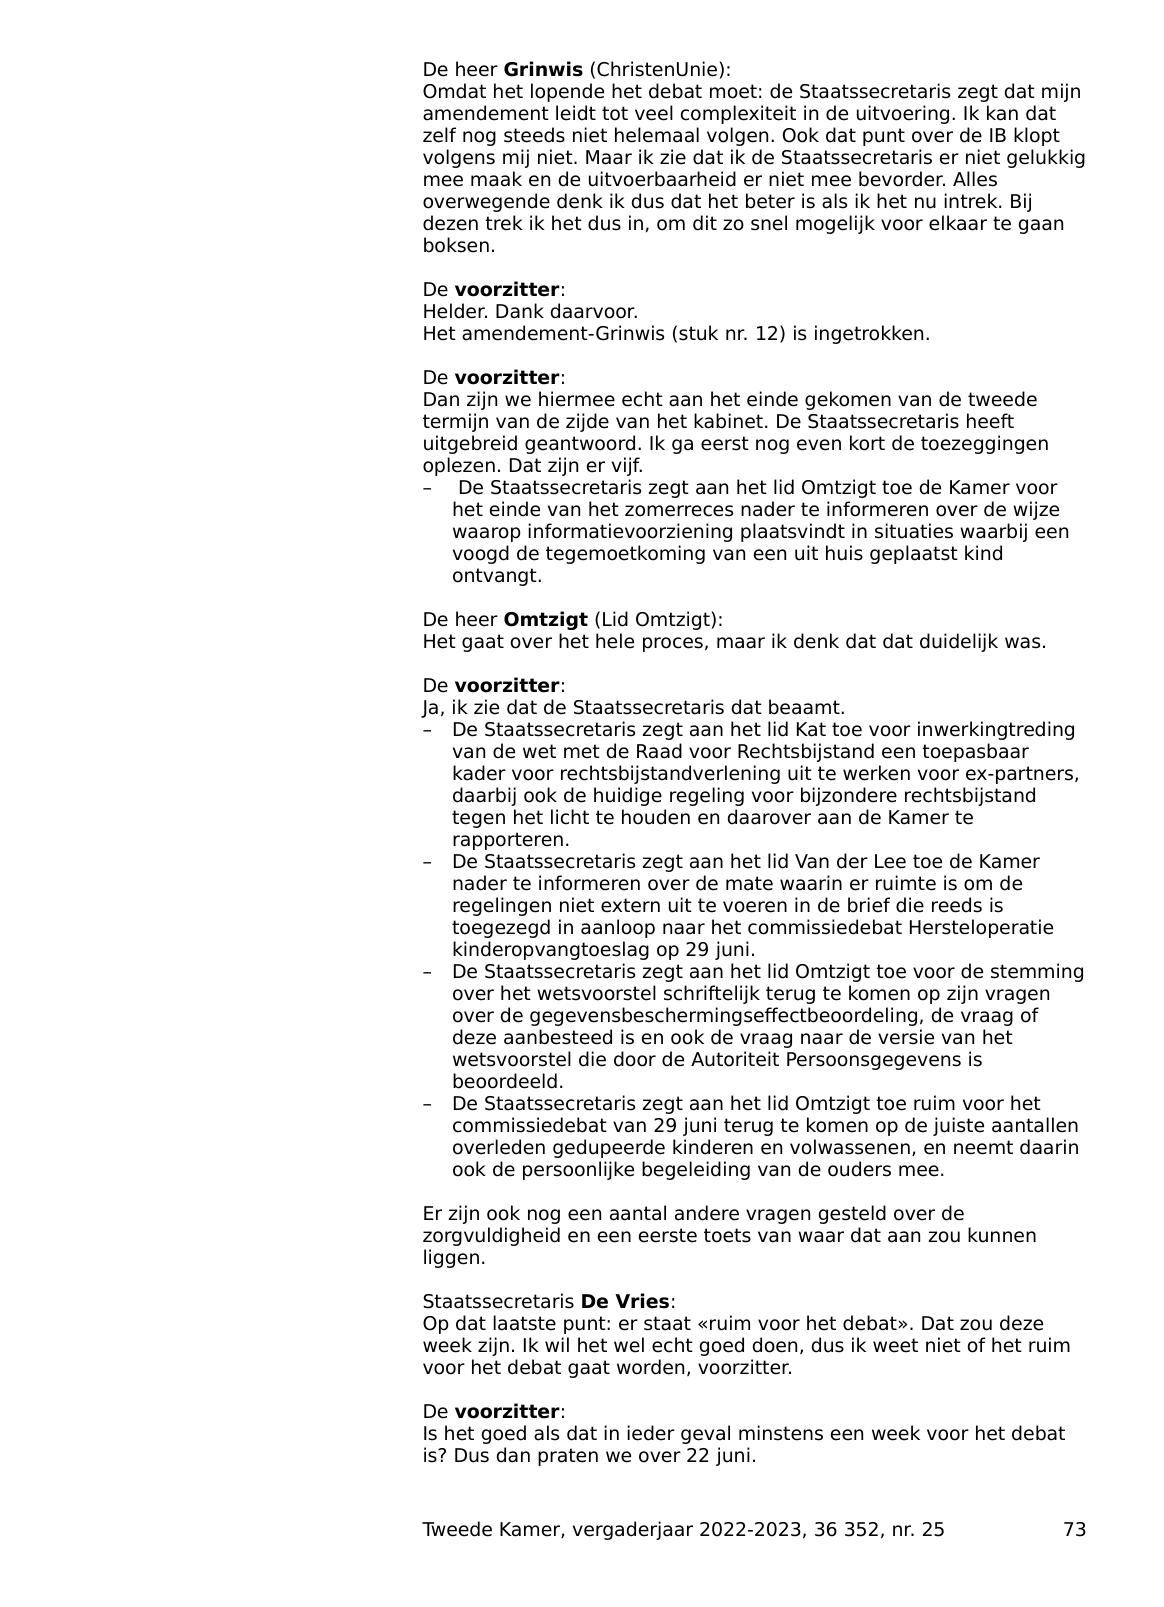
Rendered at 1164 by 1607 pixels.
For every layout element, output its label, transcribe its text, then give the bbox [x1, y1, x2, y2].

text Er zijn ook nog een aantal andere vragen gesteld over de zorgvuldigheid en een eerste toets van waar dat aan zou kunnen liggen. [422, 1203, 1087, 1269]
text Helder. Dank daarvoor. [422, 301, 1087, 323]
text De heer Grinwis (ChristenUnie): [422, 59, 1087, 81]
text De voorzitter: [422, 367, 1087, 389]
text Staatssecretaris De Vries: [422, 1291, 1087, 1313]
text – De Staatssecretaris zegt aan het lid Kat toe voor inwerkingtreding van de wet met de Raad voor Rechtsbijstand een toepasbaar kader voor rechtsbijstandverlening uit te werken voor ex-partners, daarbij ook de huidige regeling voor bijzondere rechtsbijstand tegen het licht te houden en daarover aan de Kamer te rapporteren. [422, 719, 1087, 851]
text Het amendement-Grinwis (stuk nr. 12) is ingetrokken. [422, 323, 1087, 345]
text Is het goed als dat in ieder geval minstens een week voor het debat is? Dus dan praten we over 22 juni. [422, 1423, 1087, 1467]
text Het gaat over het hele proces, maar ik denk dat dat duidelijk was. [422, 631, 1087, 653]
text Omdat het lopende het debat moet: de Staatssecretaris zegt dat mijn amendement leidt tot veel complexiteit in de uitvoering. Ik kan dat zelf nog steeds niet helemaal volgen. Ook dat punt over de IB klopt volgens mij niet. Maar ik zie dat ik de Staatssecretaris er niet gelukkig mee maak en de uitvoerbaarheid er niet mee bevorder. Alles overwegende denk ik dus dat het beter is als ik het nu intrek. Bij dezen trek ik het dus in, om dit zo snel mogelijk voor elkaar te gaan boksen. [422, 81, 1087, 257]
text – De Staatssecretaris zegt aan het lid Omtzigt toe de Kamer voor het einde van het zomerreces nader te informeren over de wijze waarop informatievoorziening plaatsvindt in situaties waarbij een voogd de tegemoetkoming van een uit huis geplaatst kind ontvangt. [422, 477, 1087, 587]
text – De Staatssecretaris zegt aan het lid Van der Lee toe de Kamer nader te informeren over de mate waarin er ruimte is om de regelingen niet extern uit te voeren in de brief die reeds is toegezegd in aanloop naar het commissiedebat Hersteloperatie kinderopvangtoeslag op 29 juni. [422, 851, 1087, 961]
text De heer Omtzigt (Lid Omtzigt): [422, 609, 1087, 631]
text Ja, ik zie dat de Staatssecretaris dat beaamt. [422, 697, 1087, 719]
text De voorzitter: [422, 1401, 1087, 1423]
text Op dat laatste punt: er staat «ruim voor het debat». Dat zou deze week zijn. Ik wil het wel echt goed doen, dus ik weet niet of het ruim voor het debat gaat worden, voorzitter. [422, 1313, 1087, 1379]
text – De Staatssecretaris zegt aan het lid Omtzigt toe ruim voor het commissiedebat van 29 juni terug te komen op de juiste aantallen overleden gedupeerde kinderen en volwassenen, en neemt daarin ook de persoonlijke begeleiding van de ouders mee. [422, 1093, 1087, 1181]
text – De Staatssecretaris zegt aan het lid Omtzigt toe voor de stemming over het wetsvoorstel schriftelijk terug te komen op zijn vragen over de gegevensbeschermingseffectbeoordeling, de vraag of deze aanbesteed is en ook de vraag naar de versie van het wetsvoorstel die door de Autoriteit Persoonsgegevens is beoordeeld. [422, 961, 1087, 1093]
text De voorzitter: [422, 279, 1087, 301]
text De voorzitter: [422, 675, 1087, 697]
text Dan zijn we hiermee echt aan het einde gekomen van de tweede termijn van de zijde van het kabinet. De Staatssecretaris heeft uitgebreid geantwoord. Ik ga eerst nog even kort de toezeggingen oplezen. Dat zijn er vijf. [422, 389, 1087, 477]
